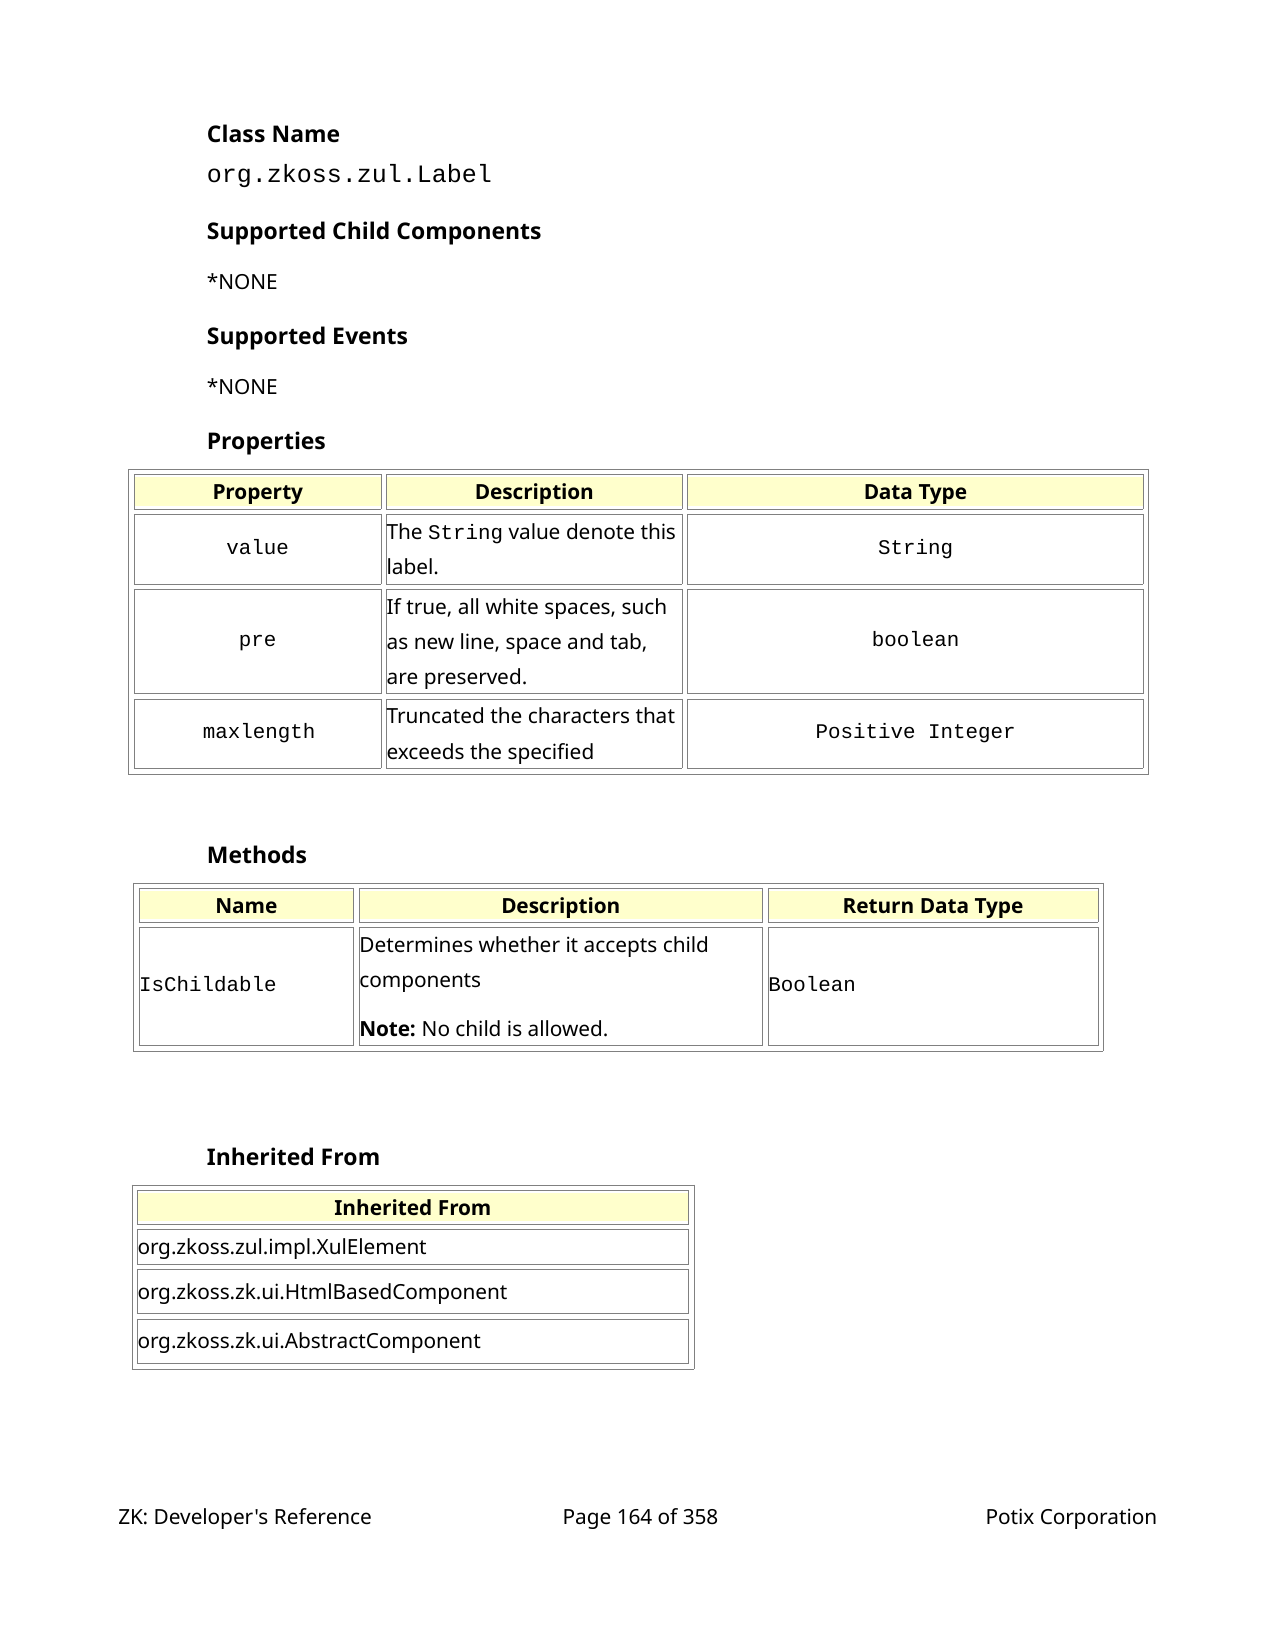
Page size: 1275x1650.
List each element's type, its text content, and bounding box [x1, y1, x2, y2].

table_cell org.zkoss.zk.ui.HtmlBasedComponent [134, 1264, 691, 1313]
text *NONE [207, 372, 1157, 400]
table_header Data Type [685, 470, 1146, 508]
table_cell maxlength [131, 693, 383, 768]
table_cell boolean [685, 584, 1146, 693]
table_cell IsChildable [136, 922, 356, 1045]
table_header Return Data Type [765, 884, 1101, 922]
table_header Inherited From [134, 1186, 691, 1224]
table_cell pre [131, 584, 383, 693]
subtitle Supported Child Components [207, 215, 1157, 246]
table_cell String [685, 509, 1146, 583]
subtitle Properties [207, 425, 1157, 456]
text org.zkoss.zul.Label [207, 162, 1157, 190]
subtitle Inherited From [207, 1141, 1157, 1172]
table_cell Determines whether it accepts child components Note: No child is allowed. [356, 922, 765, 1045]
table_cell org.zkoss.zk.ui.AbstractComponent [134, 1313, 691, 1363]
text *NONE [207, 267, 1157, 295]
table_header Property [131, 470, 383, 508]
table_header Description [356, 884, 765, 922]
subtitle Class Name [207, 118, 1157, 149]
table_header Description [384, 470, 685, 508]
table_cell Truncated the characters that exceeds the specified [384, 693, 685, 768]
subtitle Methods [207, 839, 1157, 870]
subtitle Supported Events [207, 320, 1157, 351]
table_cell Boolean [765, 922, 1101, 1045]
table_cell value [131, 509, 383, 583]
table_cell If true, all white spaces, such as new line, space and tab, are preserved. [384, 584, 685, 693]
table_cell The String value denote this label. [384, 509, 685, 583]
table_header Name [136, 884, 356, 922]
table_cell org.zkoss.zul.impl.XulElement [134, 1224, 691, 1263]
table_cell Positive Integer [685, 693, 1146, 768]
